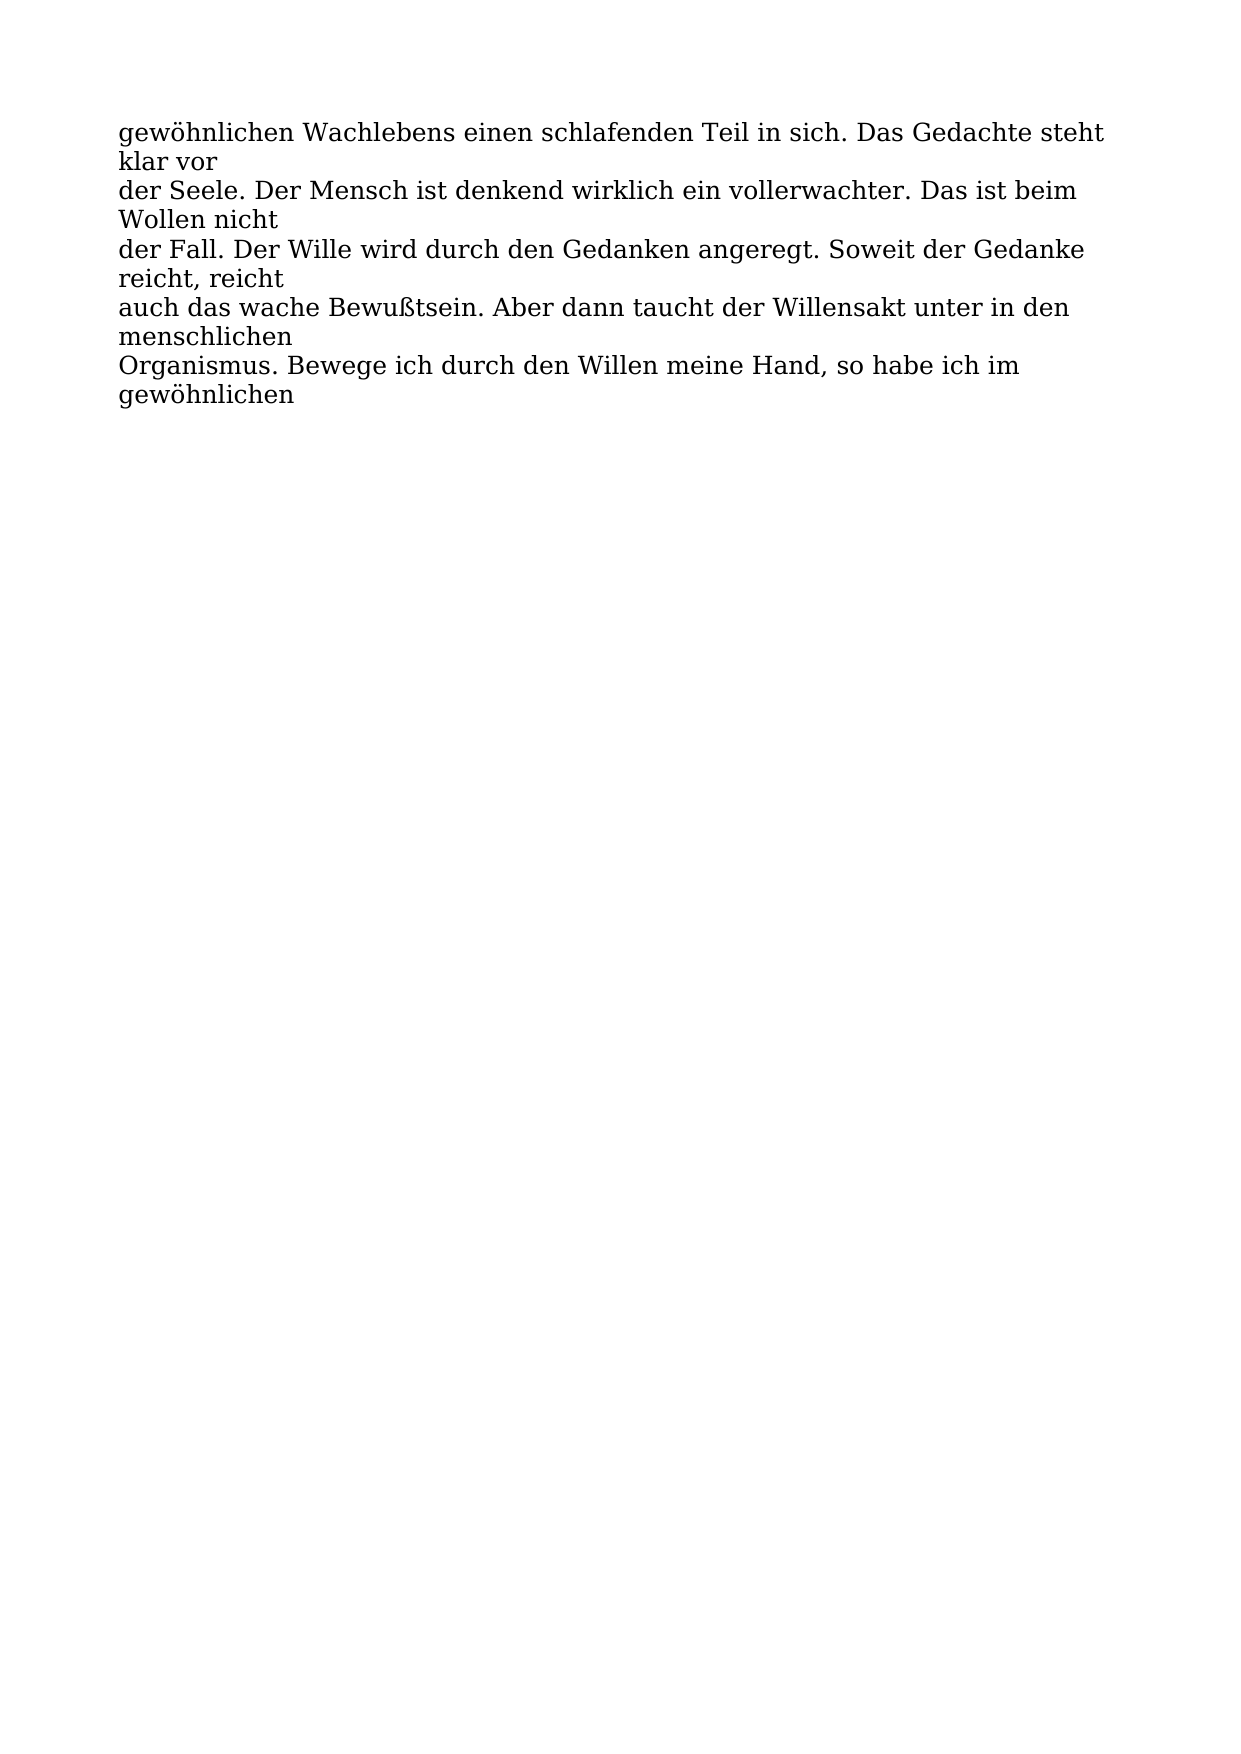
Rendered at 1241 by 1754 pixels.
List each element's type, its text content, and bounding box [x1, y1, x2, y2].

text Organismus. Bewege ich durch den Willen meine Hand, so habe ich im gewöhnlichen [118, 351, 1122, 410]
text auch das wache Bewußtsein. Aber dann taucht der Willensakt unter in den menschlichen [118, 293, 1122, 351]
text der Seele. Der Mensch ist denkend wirklich ein vollerwachter. Das ist beim Wollen nicht [118, 176, 1122, 235]
text gewöhnlichen Wachlebens einen schlafenden Teil in sich. Das Gedachte steht klar vor [118, 118, 1122, 176]
text der Fall. Der Wille wird durch den Gedanken angeregt. Soweit der Gedanke reicht, reicht [118, 235, 1122, 293]
